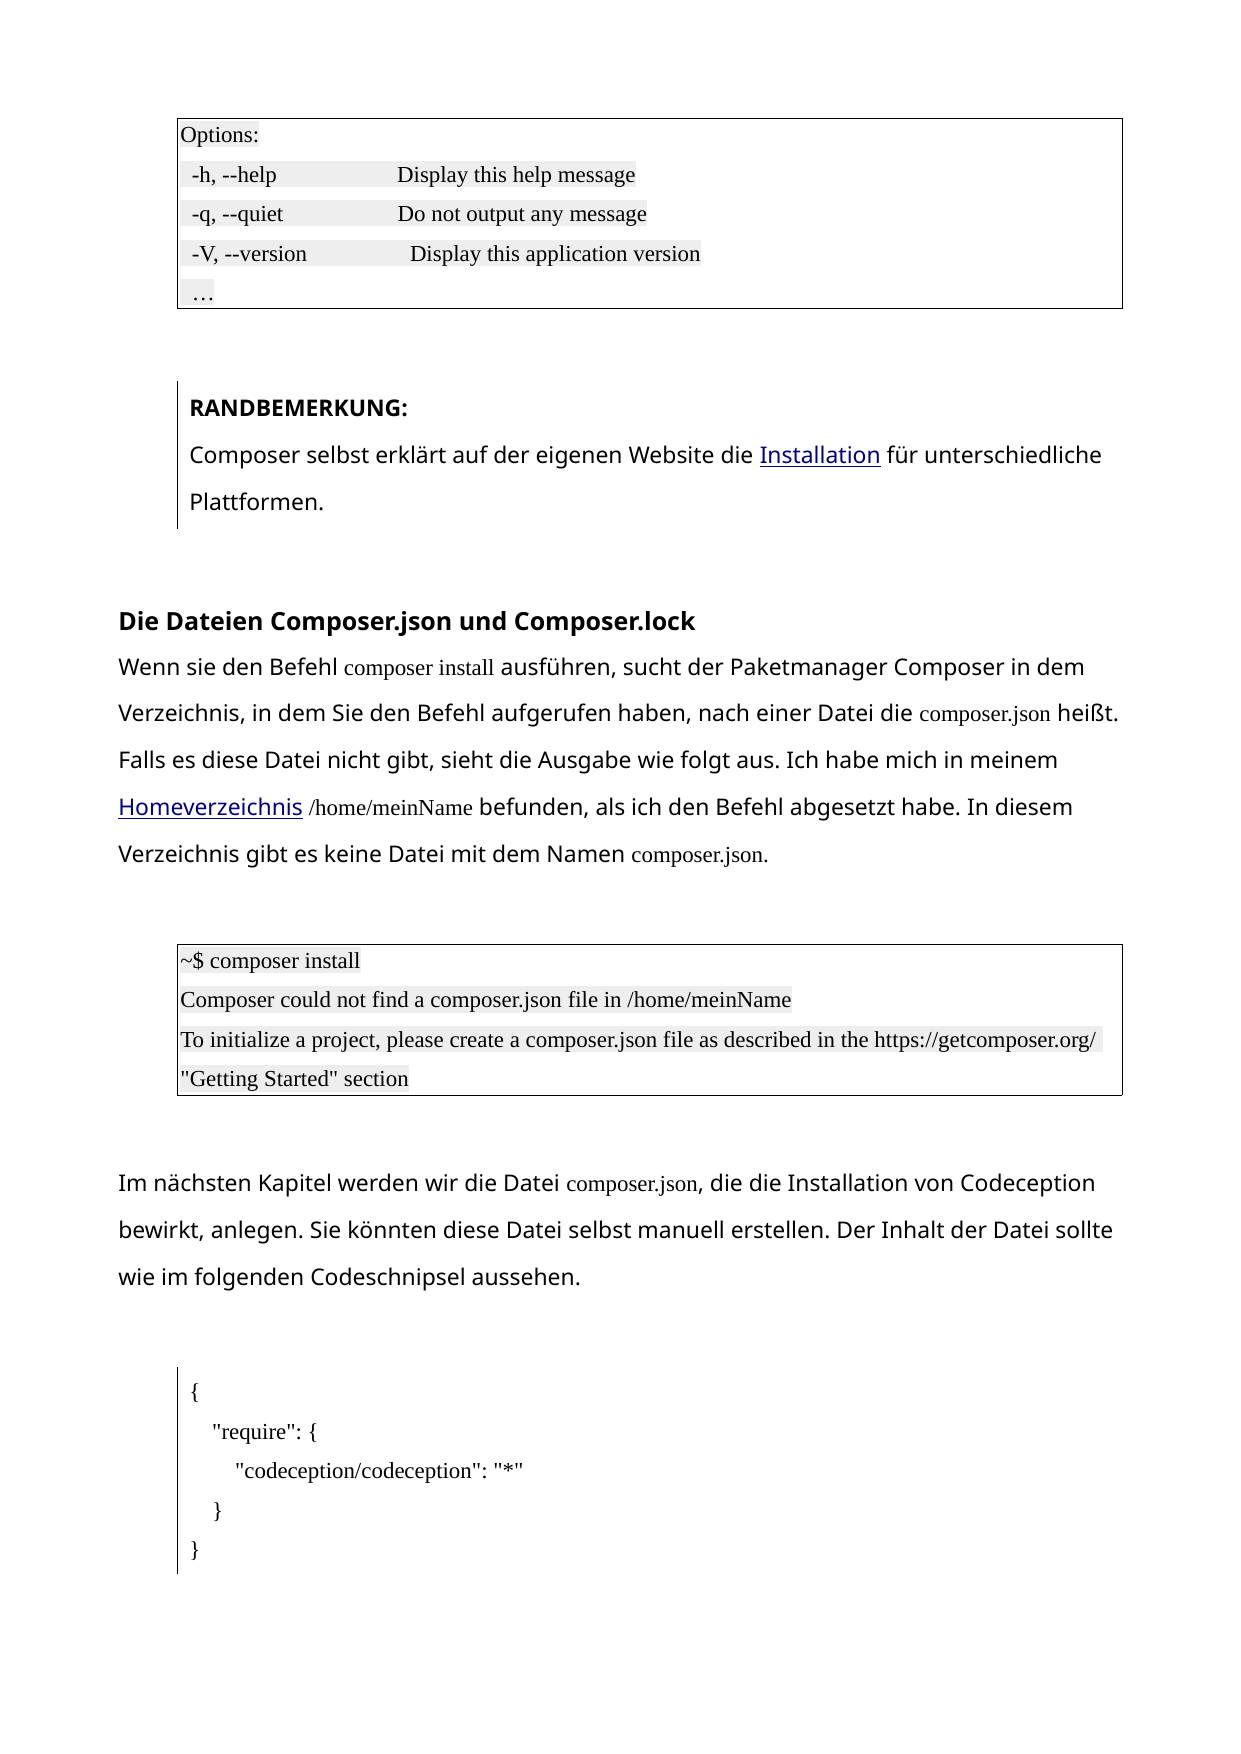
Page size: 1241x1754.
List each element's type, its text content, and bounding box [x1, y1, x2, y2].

text { "require": { "codeception/codeception": "*" } } [178, 1367, 1122, 1574]
text Im nächsten Kapitel werden wir die Datei composer.json, die die Installation von Codeception bewirkt, anlegen. Sie könnten diese Datei selbst manuell erstellen. Der Inhalt der Datei sollte wie im folgenden Codeschnipsel aussehen. [118, 1167, 1122, 1292]
text ~$ composer install Composer could not find a composer.json file in /home/meinName To initialize a project, please create a composer.json file as described in the https://getcomposer.org/ "Getting Started" section [178, 945, 1122, 1095]
text RANDBEMERKUNG: Composer selbst erklärt auf der eigenen Website die Installation für unterschiedliche Plattformen. [178, 381, 1122, 529]
text Wenn sie den Befehl composer install ausführen, sucht der Paketmanager Composer in dem Verzeichnis, in dem Sie den Befehl aufgerufen haben, nach einer Datei die composer.json heißt. Falls es diese Datei nicht gibt, sieht die Ausgabe wie folgt aus. Ich habe mich in meinem Homeverzeichnis /home/meinName befunden, als ich den Befehl abgesetzt habe. In diesem Verzeichnis gibt es keine Datei mit dem Namen composer.json. [118, 650, 1122, 869]
subtitle Die Dateien Composer.json und Composer.lock [118, 604, 1122, 638]
text Options: -h, --help Display this help message -q, --quiet Do not output any message -V, --version Display this application version … [178, 119, 1122, 308]
